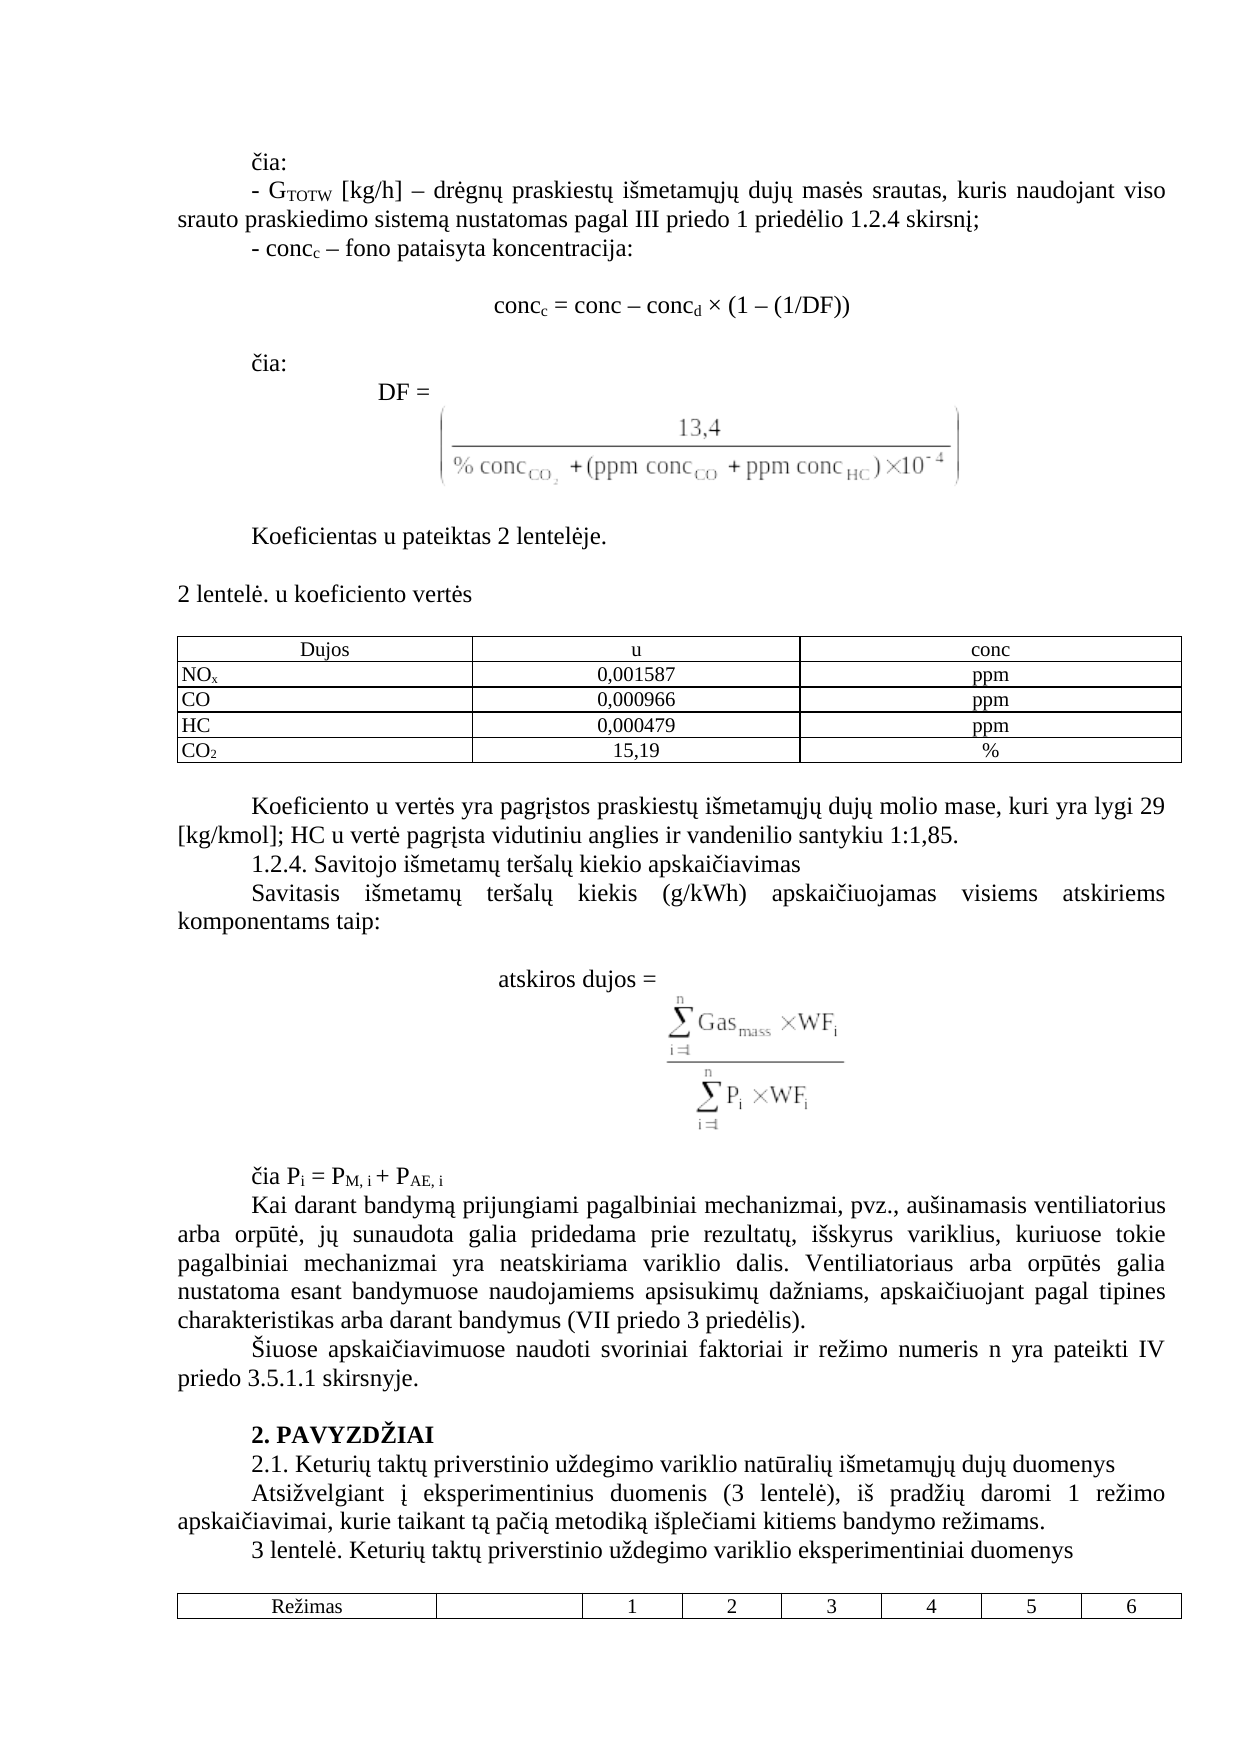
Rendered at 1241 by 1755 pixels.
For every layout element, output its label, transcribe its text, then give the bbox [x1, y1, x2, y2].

table_header [437, 1594, 582, 1618]
table_cell HC [178, 713, 472, 737]
text Kai darant bandymą prijungiami pagalbiniai mechanizmai, pvz., aušinamasis ventiliatorius arba orpūtė, jų sunaudota galia pridedama prie rezultatų, išskyrus variklius, kuriuose tokie pagalbiniai mechanizmai yra neatskiriama variklio dalis. Ventiliatoriaus arba orpūtės galia nustatoma esant bandymuose naudojamiems apsisukimų dažniams, apskaičiuojant pagal tipines charakteristikas arba darant bandymus (VII priedo 3 priedėlis). [177, 1190, 1166, 1334]
text - concc – fono pataisyta koncentracija: [177, 233, 1166, 262]
text Savitasis išmetamų teršalų kiekis (g/kWh) apskaičiuojamas visiems atskiriems komponentams taip: [177, 878, 1166, 935]
table_cell 0,000966 [473, 688, 799, 711]
text čia: [177, 147, 1166, 176]
table_header Dujos [178, 637, 472, 661]
text 2. PAVYZDŽIAI [177, 1420, 1166, 1449]
table_header 4 [882, 1594, 981, 1618]
text 3 lentelė. Keturių taktų priverstinio uždegimo variklio eksperimentiniai duomenys [177, 1535, 1166, 1564]
table_cell ppm [801, 662, 1181, 686]
text Šiuose apskaičiavimuose naudoti svoriniai faktoriai ir režimo numeris n yra pateikti IV priedo 3.5.1.1 skirsnyje. [177, 1334, 1166, 1391]
table_header 3 [782, 1594, 881, 1618]
text atskiros dujos = [177, 964, 1166, 1133]
text Atsižvelgiant į eksperimentinius duomenis (3 lentelė), iš pradžių daromi 1 režimo apskaičiavimai, kurie taikant tą pačią metodiką išplečiami kitiems bandymo režimams. [177, 1478, 1166, 1535]
table_cell NOx [178, 662, 472, 686]
table_cell ppm [801, 713, 1181, 737]
text 2.1. Keturių taktų priverstinio uždegimo variklio natūralių išmetamųjų dujų duomenys [177, 1449, 1166, 1478]
text concc = conc – concd × (1 – (1/DF)) [177, 291, 1166, 319]
table_header 2 [683, 1594, 781, 1618]
text - GTOTW [kg/h] – drėgnų praskiestų išmetamųjų dujų masės srautas, kuris naudojant viso srauto praskiedimo sistemą nustatomas pagal III priedo 1 priedėlio 1.2.4 skirsnį; [177, 176, 1166, 233]
table_cell CO2 [178, 738, 472, 762]
table_cell CO [178, 688, 472, 711]
table_header Režimas [178, 1594, 436, 1618]
table_header 6 [1082, 1594, 1181, 1618]
table_header 5 [982, 1594, 1081, 1618]
table_header conc [801, 637, 1181, 661]
text čia Pi = PM, i + PAE, i [177, 1161, 1166, 1190]
text 1.2.4. Savitojo išmetamų teršalų kiekio apskaičiavimas [177, 849, 1166, 878]
table_header u [473, 637, 799, 661]
text DF = [177, 377, 1166, 492]
table_cell 15,19 [473, 738, 799, 762]
text 2 lentelė. u koeficiento vertės [177, 579, 1166, 607]
text čia: [177, 348, 1166, 377]
table_cell 0,000479 [473, 713, 799, 737]
table_cell 0,001587 [473, 662, 799, 686]
table_cell % [801, 738, 1181, 762]
table_cell ppm [801, 688, 1181, 711]
table_header 1 [583, 1594, 682, 1618]
text Koeficientas u pateiktas 2 lentelėje. [177, 521, 1166, 550]
text Koeficiento u vertės yra pagrįstos praskiestų išmetamųjų dujų molio mase, kuri yra lygi 29 [kg/kmol]; HC u vertė pagrįsta vidutiniu anglies ir vandenilio santykiu 1:1,85. [177, 791, 1166, 849]
